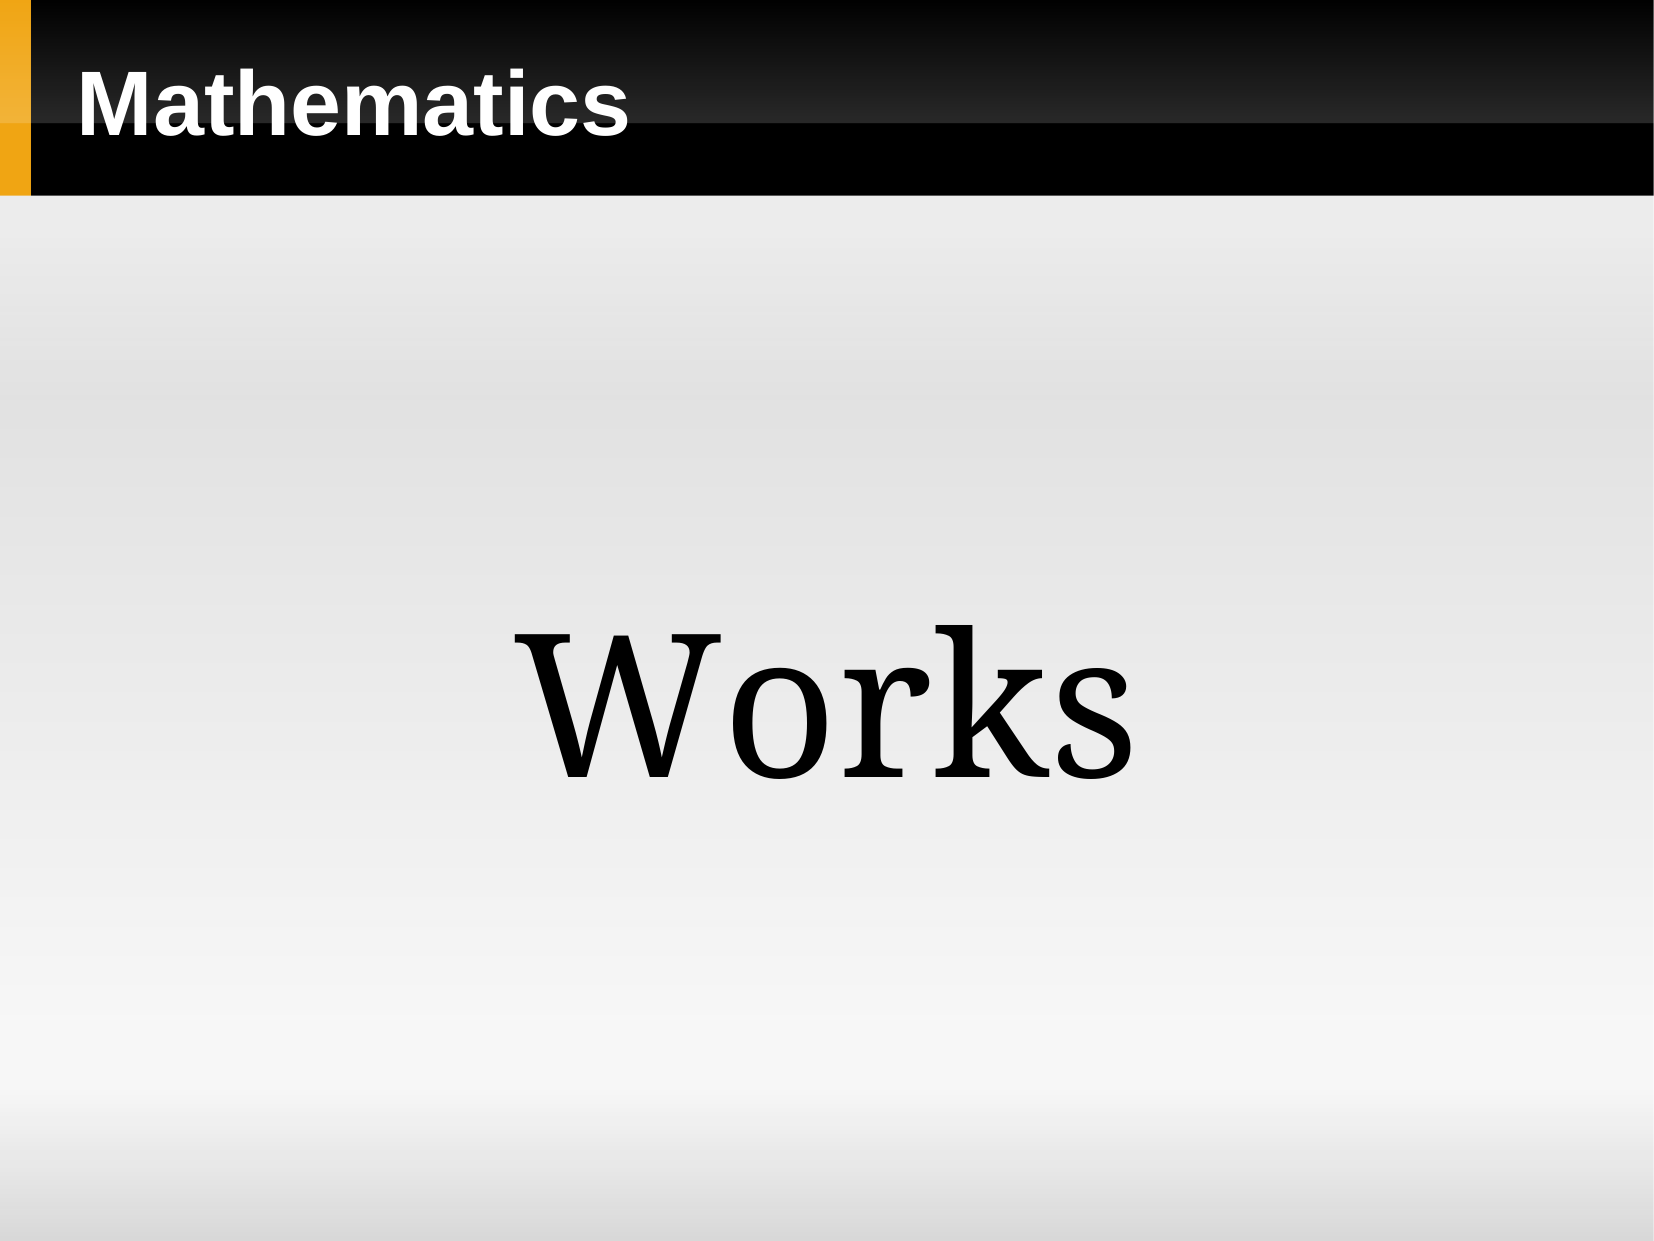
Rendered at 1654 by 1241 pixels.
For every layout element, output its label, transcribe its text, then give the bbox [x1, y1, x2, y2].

picture [0, 0, 1654, 1241]
title Mathematics [76, 0, 1565, 208]
subtitle Works [82, 297, 1571, 1102]
